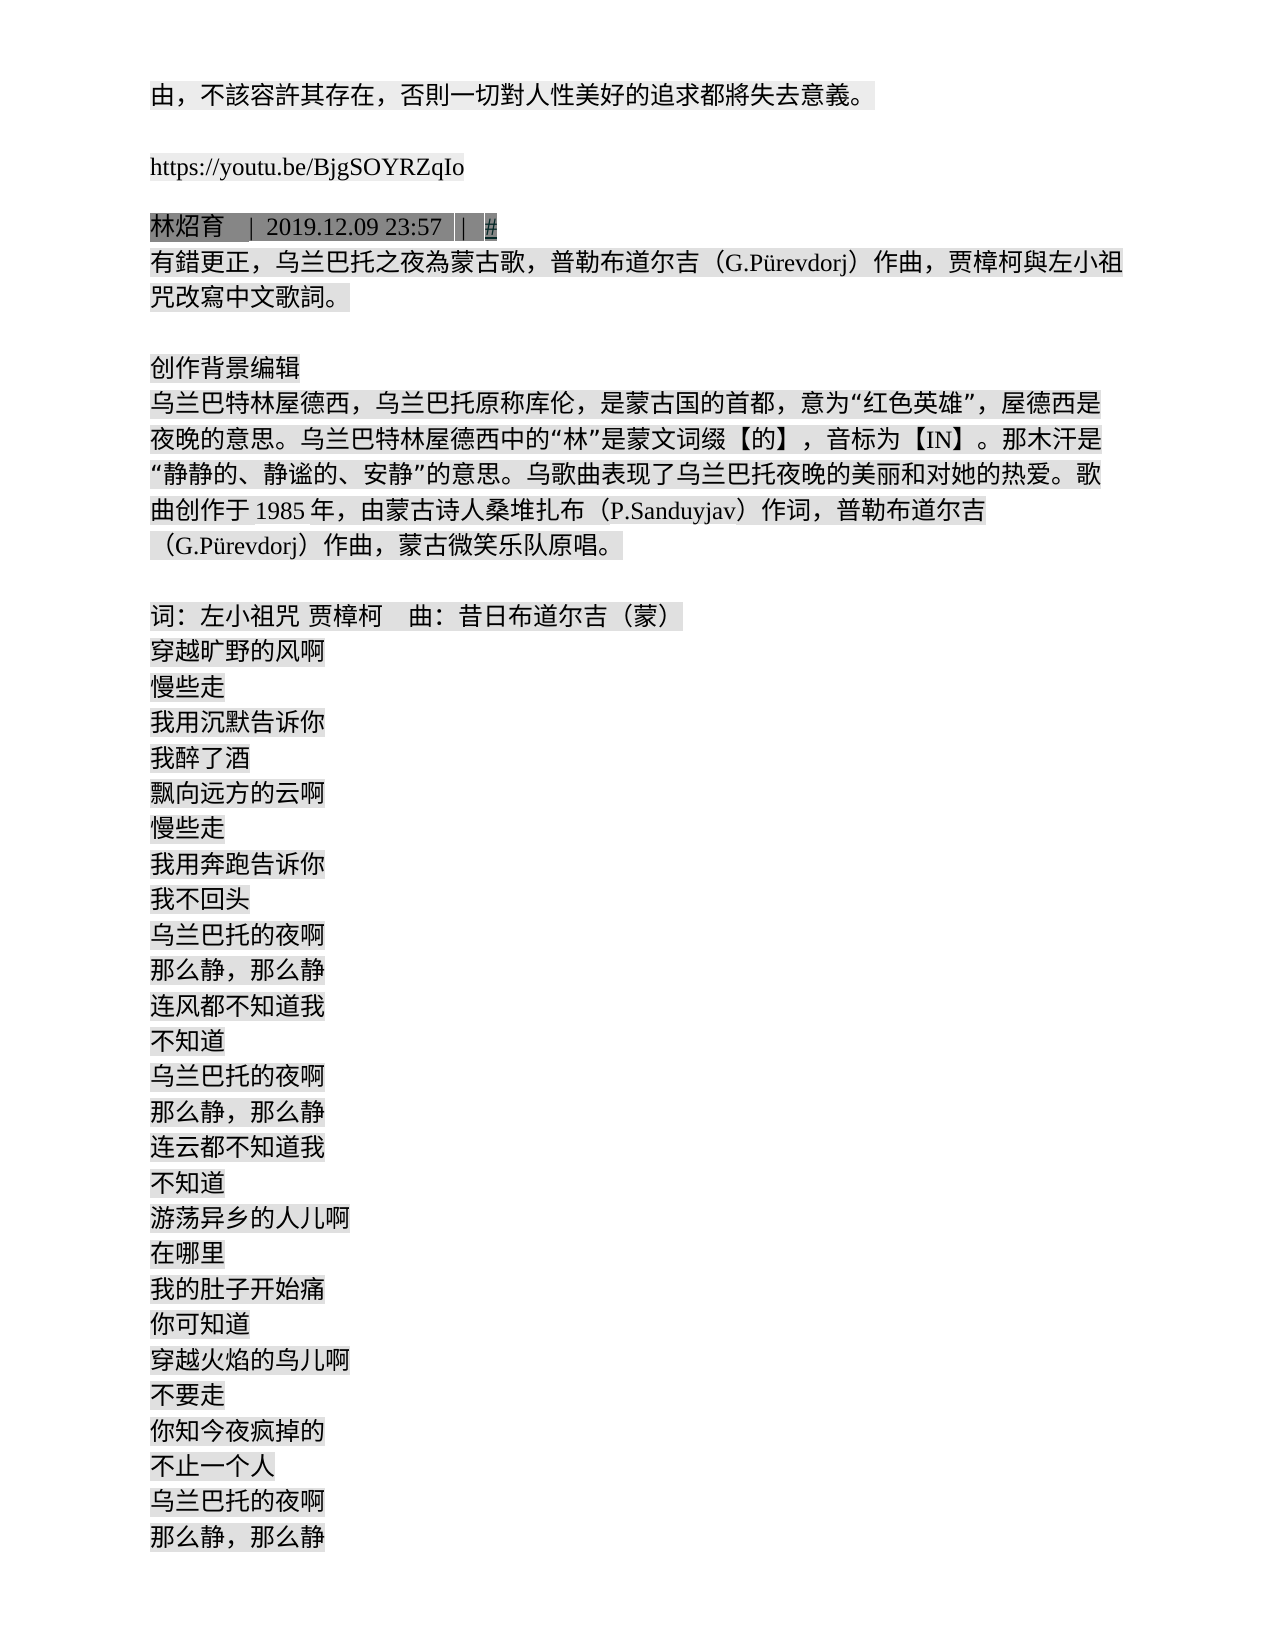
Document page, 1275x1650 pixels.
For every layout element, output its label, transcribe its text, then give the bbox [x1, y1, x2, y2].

text 林炤育 | 2019.12.09 23:57 | # [150, 206, 1125, 242]
text 有錯更正，乌兰巴托之夜為蒙古歌，普勒布道尔吉（G.Pürevdorj）作曲，贾樟柯與左小祖咒改寫中文歌詞。 创作背景编辑 乌兰巴特林屋德西，乌兰巴托原称库伦，是蒙古国的首都，意为“红色英雄”，屋德西是夜晚的意思。乌兰巴特林屋德西中的“林”是蒙文词缀【的】，音标为【IN】。那木汗是“静静的、静谧的、安静”的意思。乌歌曲表现了乌兰巴托夜晚的美丽和对她的热爱。歌曲创作于1985年，由蒙古诗人桑堆扎布（P.Sanduyjav）作词，普勒布道尔吉（G.Pürevdorj）作曲，蒙古微笑乐队原唱。 词：左小祖咒 贾樟柯 曲：昔日布道尔吉（蒙） 穿越旷野的风啊 慢些走 我用沉默告诉你 我醉了酒 飘向远方的云啊 慢些走 我用奔跑告诉你 我不回头 乌兰巴托的夜啊 那么静，那么静 连风都不知道我 不知道 乌兰巴托的夜啊 那么静，那么静 连云都不知道我 不知道 游荡异乡的人儿啊 在哪里 我的肚子开始痛 你可知道 穿越火焰的鸟儿啊 不要走 你知今夜疯掉的 不止一个人 乌兰巴托的夜啊 那么静，那么静 [150, 242, 1125, 1552]
text 由，不該容許其存在，否則一切對人性美好的追求都將失去意義。 https://youtu.be/BjgSOYRZqIo [150, 75, 1125, 181]
